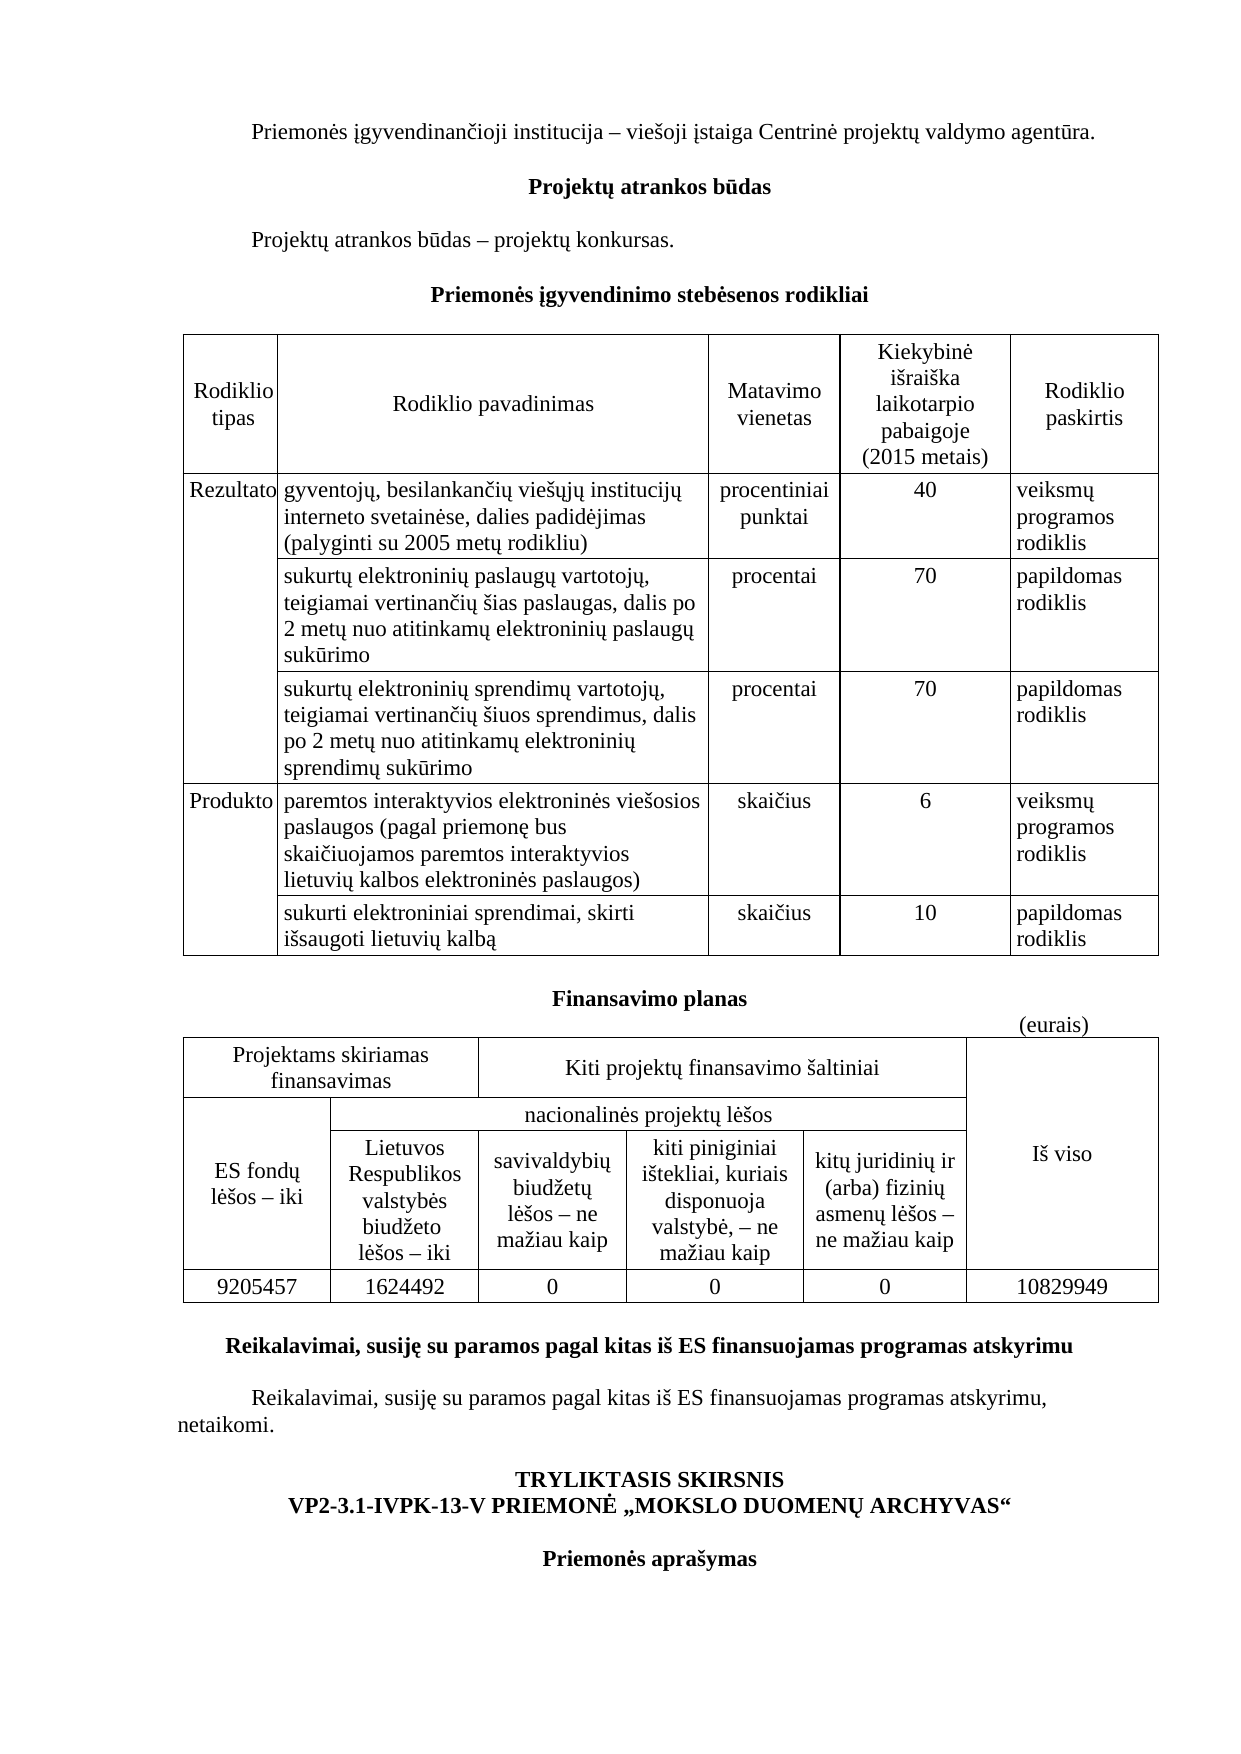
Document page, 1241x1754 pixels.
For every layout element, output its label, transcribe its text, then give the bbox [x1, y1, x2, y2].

table_header Kiti projektų finansavimo šaltiniai [479, 1038, 966, 1097]
table_cell Lietuvos Respublikos valstybės biudžeto lėšos – iki [331, 1131, 478, 1269]
table_cell 6 [841, 784, 1010, 895]
text (eurais) [177, 1011, 1112, 1037]
text TRYLIKTASIS SKIRSNIS [177, 1466, 1122, 1492]
table_cell 0 [627, 1270, 803, 1302]
table_cell sukurtų elektroninių sprendimų vartotojų, teigiamai vertinančių šiuos sprendimus, dalis po 2 metų nuo atitinkamų elektroninių sprendimų sukūrimo [278, 672, 708, 783]
text Finansavimo planas [177, 984, 1122, 1011]
table_cell 40 [841, 474, 1010, 558]
table_header Rodiklio pavadinimas [278, 335, 708, 472]
text Priemonės įgyvendinančioji institucija – viešoji įstaiga Centrinė projektų valdymo agentūra. [177, 118, 1122, 144]
text Priemonės aprašymas [177, 1545, 1122, 1571]
table_cell 70 [841, 559, 1010, 671]
table_cell procentiniai punktai [709, 474, 839, 558]
table_cell procentai [709, 672, 839, 783]
text Reikalavimai, susiję su paramos pagal kitas iš ES finansuojamas programas atskyrimu, netaikomi. [177, 1384, 1122, 1437]
table_cell 10 [841, 896, 1010, 955]
table_cell papildomas rodiklis [1011, 559, 1158, 671]
table_cell papildomas rodiklis [1011, 672, 1158, 783]
table_cell Rezultato [184, 474, 277, 783]
table_cell paremtos interaktyvios elektroninės viešosios paslaugos (pagal priemonę bus skaičiuojamos paremtos interaktyvios lietuvių kalbos elektroninės paslaugos) [278, 784, 708, 895]
table_cell sukurti elektroniniai sprendimai, skirti išsaugoti lietuvių kalbą [278, 896, 708, 955]
table_cell 0 [804, 1270, 966, 1302]
table_cell papildomas rodiklis [1011, 896, 1158, 955]
table_header Iš viso [967, 1038, 1158, 1269]
table_header Projektams skiriamas finansavimas [184, 1038, 478, 1097]
table_header Rodiklio paskirtis [1011, 335, 1158, 472]
table_cell gyventojų, besilankančių viešųjų institucijų interneto svetainėse, dalies padidėjimas (palyginti su 2005 metų rodikliu) [278, 474, 708, 558]
table_cell Produkto [184, 784, 277, 955]
text VP2-3.1-IVPK-13-V PRIEMONĖ „MOKSLO DUOMENŲ ARCHYVAS“ [177, 1492, 1122, 1519]
text Priemonės įgyvendinimo stebėsenos rodikliai [177, 281, 1122, 307]
table_cell procentai [709, 559, 839, 671]
table_cell 9205457 [184, 1270, 330, 1302]
table_cell ES fondų lėšos – iki [184, 1098, 330, 1269]
table_header Kiekybinė išraiška laikotarpio pabaigoje (2015 metais) [841, 335, 1010, 472]
table_cell kitų juridinių ir (arba) fizinių asmenų lėšos – ne mažiau kaip [804, 1131, 966, 1269]
table_cell skaičius [709, 784, 839, 895]
table_cell veiksmų programos rodiklis [1011, 474, 1158, 558]
table_header Matavimo vienetas [709, 335, 839, 472]
text Reikalavimai, susiję su paramos pagal kitas iš ES finansuojamas programas atskyrimu [177, 1332, 1122, 1358]
table_cell sukurtų elektroninių paslaugų vartotojų, teigiamai vertinančių šias paslaugas, dalis po 2 metų nuo atitinkamų elektroninių paslaugų sukūrimo [278, 559, 708, 671]
table_cell 1624492 [331, 1270, 478, 1302]
table_cell 10829949 [967, 1270, 1158, 1302]
text Projektų atrankos būdas – projektų konkursas. [177, 226, 1122, 252]
table_cell savivaldybių biudžetų lėšos – ne mažiau kaip [479, 1131, 626, 1269]
table_cell 0 [479, 1270, 626, 1302]
text Projektų atrankos būdas [177, 173, 1122, 199]
table_header Rodiklio tipas [184, 335, 277, 472]
table_cell kiti piniginiai ištekliai, kuriais disponuoja valstybė, – ne mažiau kaip [627, 1131, 803, 1269]
table_cell veiksmų programos rodiklis [1011, 784, 1158, 895]
table_cell nacionalinės projektų lėšos [331, 1098, 966, 1130]
table_cell 70 [841, 672, 1010, 783]
table_cell skaičius [709, 896, 839, 955]
